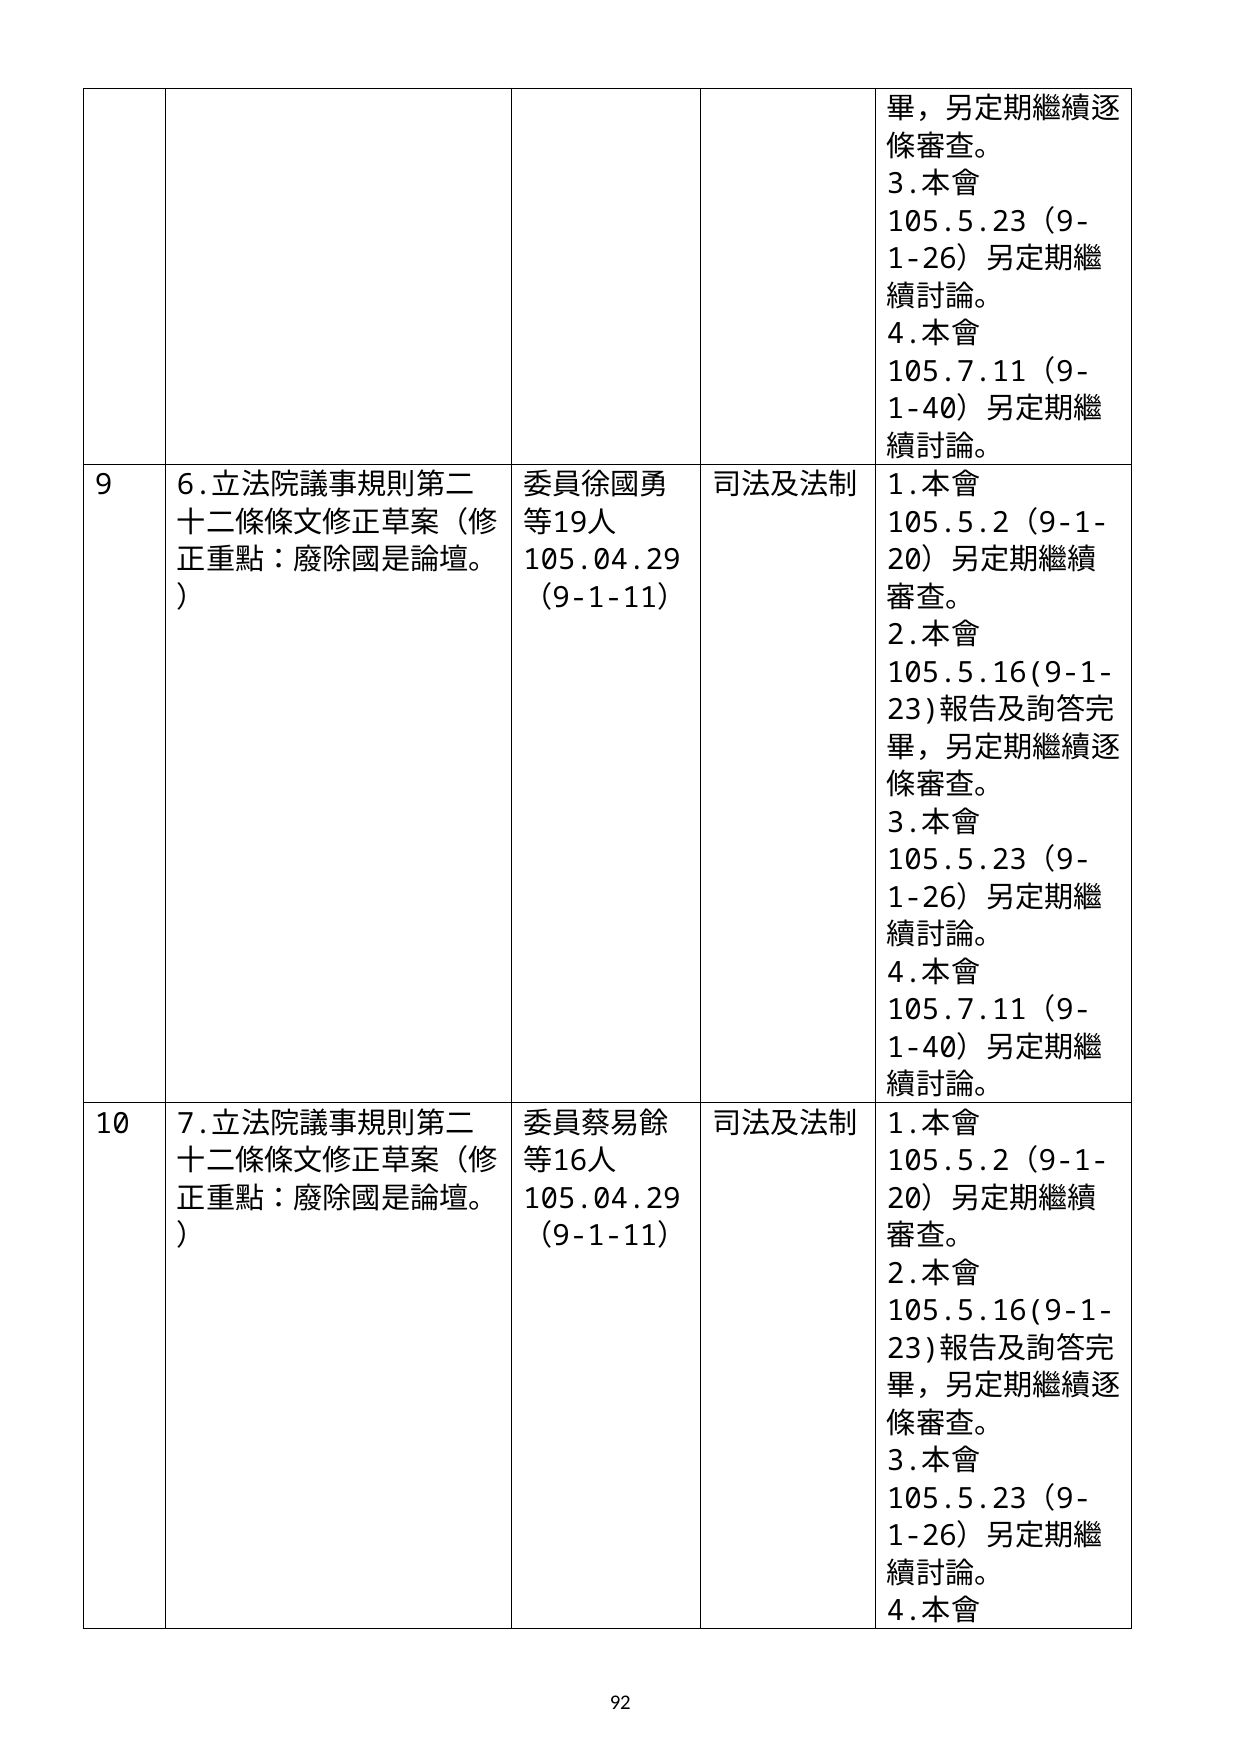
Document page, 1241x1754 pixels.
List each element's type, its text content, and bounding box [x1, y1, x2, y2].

table_cell 1.本會105.5.2（9-1-20）另定期繼續審查。 2.本會105.5.16(9-1-23)報告及詢答完畢，另定期繼續逐條審查。 3.本會105.5.23（9-1-26）另定期繼續討論。 4.本會105.7.11（9-1-40）另定期繼續討論。 [876, 465, 1131, 1102]
table_cell 9 [84, 465, 165, 1102]
table_cell 委員蔡易餘等16人 105.04.29 （9-1-11） [512, 1103, 700, 1628]
table_cell [512, 89, 700, 464]
table_cell [701, 89, 875, 464]
table_cell 司法及法制 [701, 465, 875, 1102]
table_cell 1.本會105.5.2（9-1-20）另定期繼續審查。 2.本會105.5.16(9-1-23)報告及詢答完畢，另定期繼續逐條審查。 3.本會105.5.23（9-1-26）另定期繼續討論。 4.本會 [876, 1103, 1131, 1628]
table_cell 司法及法制 [701, 1103, 875, 1628]
table_cell [84, 89, 165, 464]
table_cell 7.立法院議事規則第二十二條條文修正草案（修正重點：廢除國是論壇。） [166, 1103, 511, 1628]
table_cell 6.立法院議事規則第二十二條條文修正草案（修正重點：廢除國是論壇。） [166, 465, 511, 1102]
table_cell 委員徐國勇等19人 105.04.29 （9-1-11） [512, 465, 700, 1102]
table_cell 10 [84, 1103, 165, 1628]
table_cell [166, 89, 511, 464]
table_cell 畢，另定期繼續逐條審查。 3.本會105.5.23（9-1-26）另定期繼續討論。 4.本會105.7.11（9-1-40）另定期繼續討論。 [876, 89, 1131, 464]
